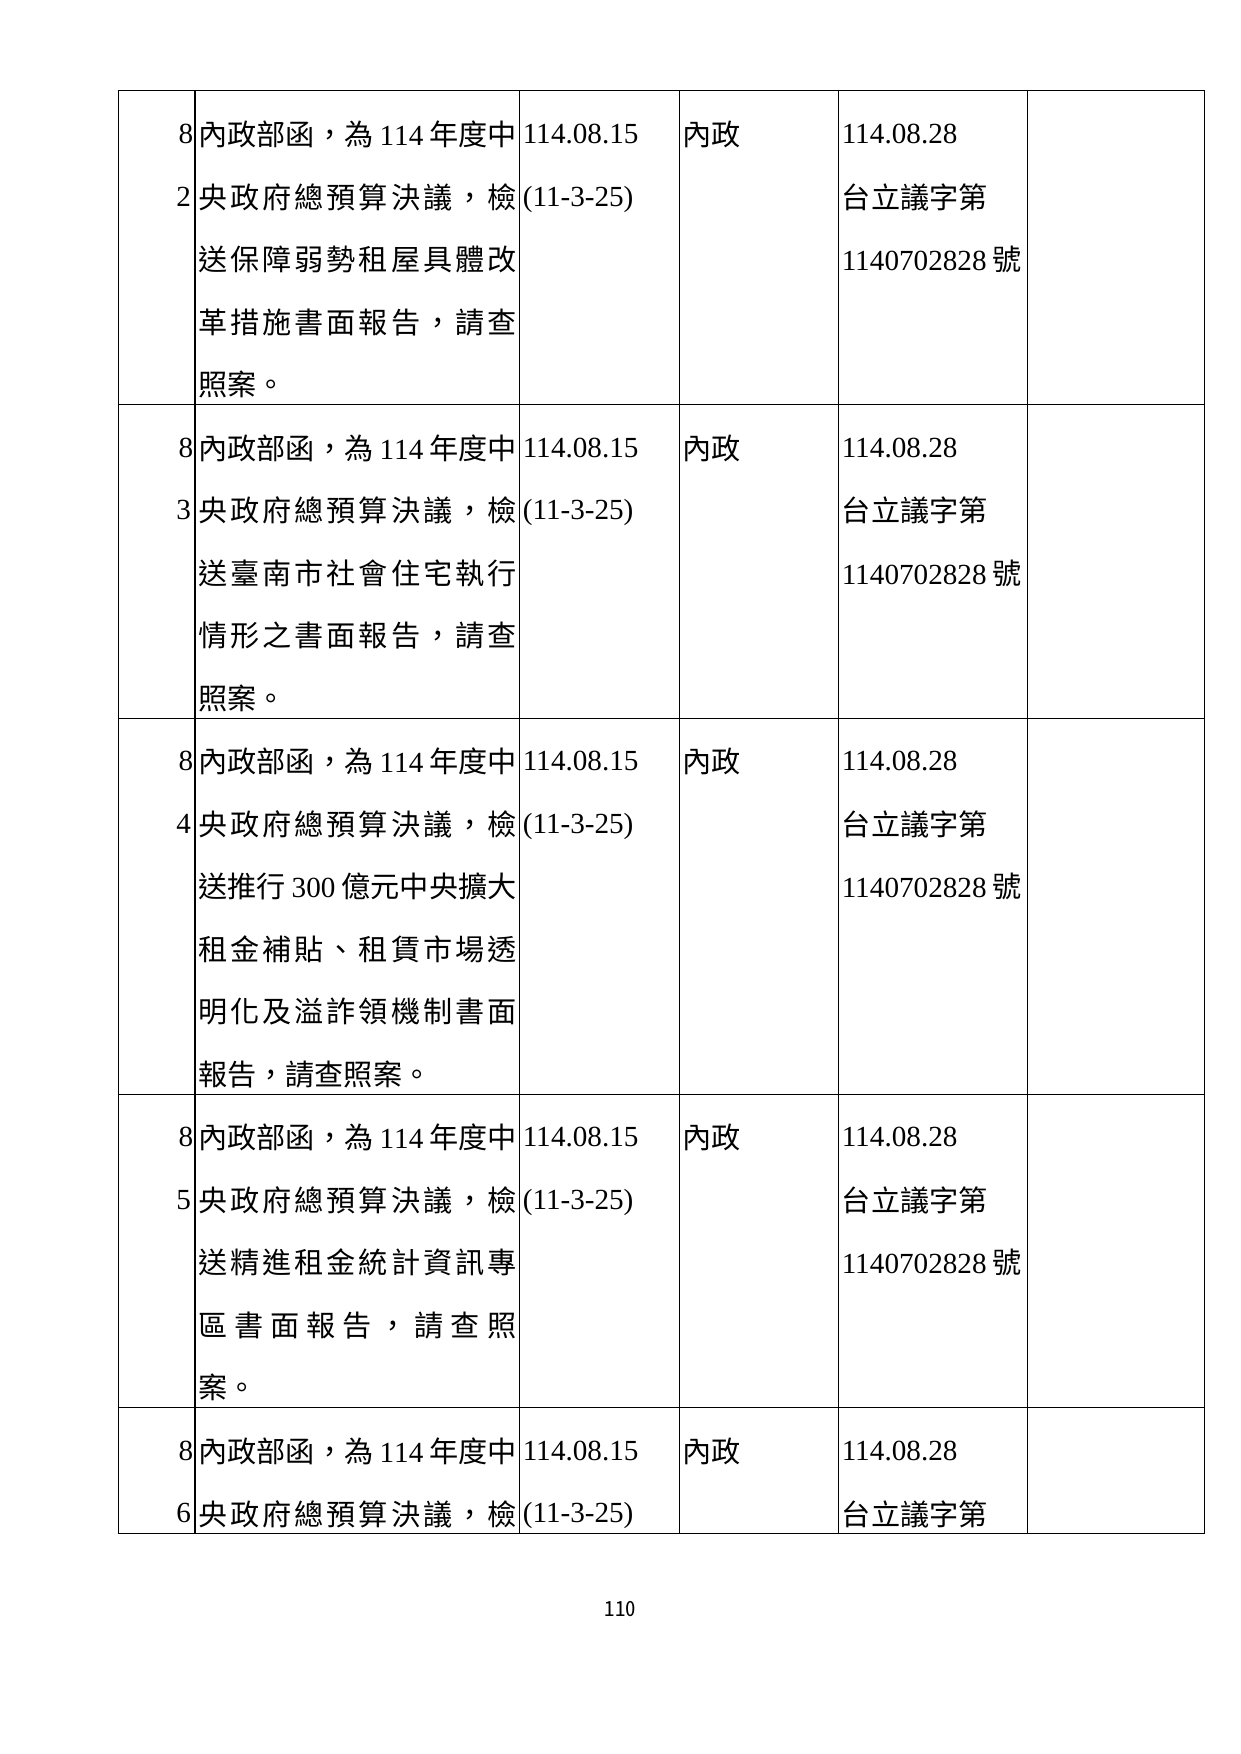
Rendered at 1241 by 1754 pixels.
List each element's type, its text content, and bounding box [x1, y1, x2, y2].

table_cell 114.08.28 台立議字第1140702828號 [839, 1095, 1027, 1407]
table_cell 114.08.15 (11-3-25) [520, 405, 679, 717]
table_cell 內政部函，為114年度中央政府總預算決議，檢送精進租金統計資訊專區書面報告，請查照案。 [196, 1095, 519, 1407]
table_cell 內政部函，為114年度中央政府總預算決議，檢送推行300億元中央擴大租金補貼、租賃市場透明化及溢詐領機制書面報告，請查照案。 [196, 719, 519, 1093]
table_cell [119, 1408, 194, 1533]
table_cell 內政部函，為114年度中央政府總預算決議，檢送保障弱勢租屋具體改革措施書面報告，請查照案。 [196, 91, 519, 404]
table_cell 114.08.15 (11-3-25) [520, 1095, 679, 1407]
table_cell 114.08.28 台立議字第1140702828號 [839, 91, 1027, 404]
table_cell 內政部函，為114年度中央政府總預算決議，檢 [196, 1408, 519, 1533]
table_cell 114.08.15 (11-3-25) [520, 1408, 679, 1533]
table_cell [119, 1095, 194, 1407]
table_cell 內政部函，為114年度中央政府總預算決議，檢送臺南市社會住宅執行情形之書面報告，請查照案。 [196, 405, 519, 717]
table_cell [1028, 91, 1204, 404]
table_cell 114.08.15 (11-3-25) [520, 91, 679, 404]
table_cell 內政 [680, 1408, 838, 1533]
table_cell [1028, 719, 1204, 1093]
table_cell 內政 [680, 91, 838, 404]
table_cell [1028, 405, 1204, 717]
table_cell [119, 91, 194, 404]
table_cell [1028, 1095, 1204, 1407]
table_cell 114.08.15 (11-3-25) [520, 719, 679, 1093]
table_cell 內政 [680, 1095, 838, 1407]
table_cell 114.08.28 台立議字第1140702828號 [839, 719, 1027, 1093]
table_cell [119, 405, 194, 717]
table_cell [119, 719, 194, 1093]
table_cell 內政 [680, 719, 838, 1093]
table_cell 114.08.28 台立議字第1140702828號 [839, 405, 1027, 717]
table_cell 114.08.28 台立議字第 [839, 1408, 1027, 1533]
table_cell 內政 [680, 405, 838, 717]
table_cell [1028, 1408, 1204, 1533]
